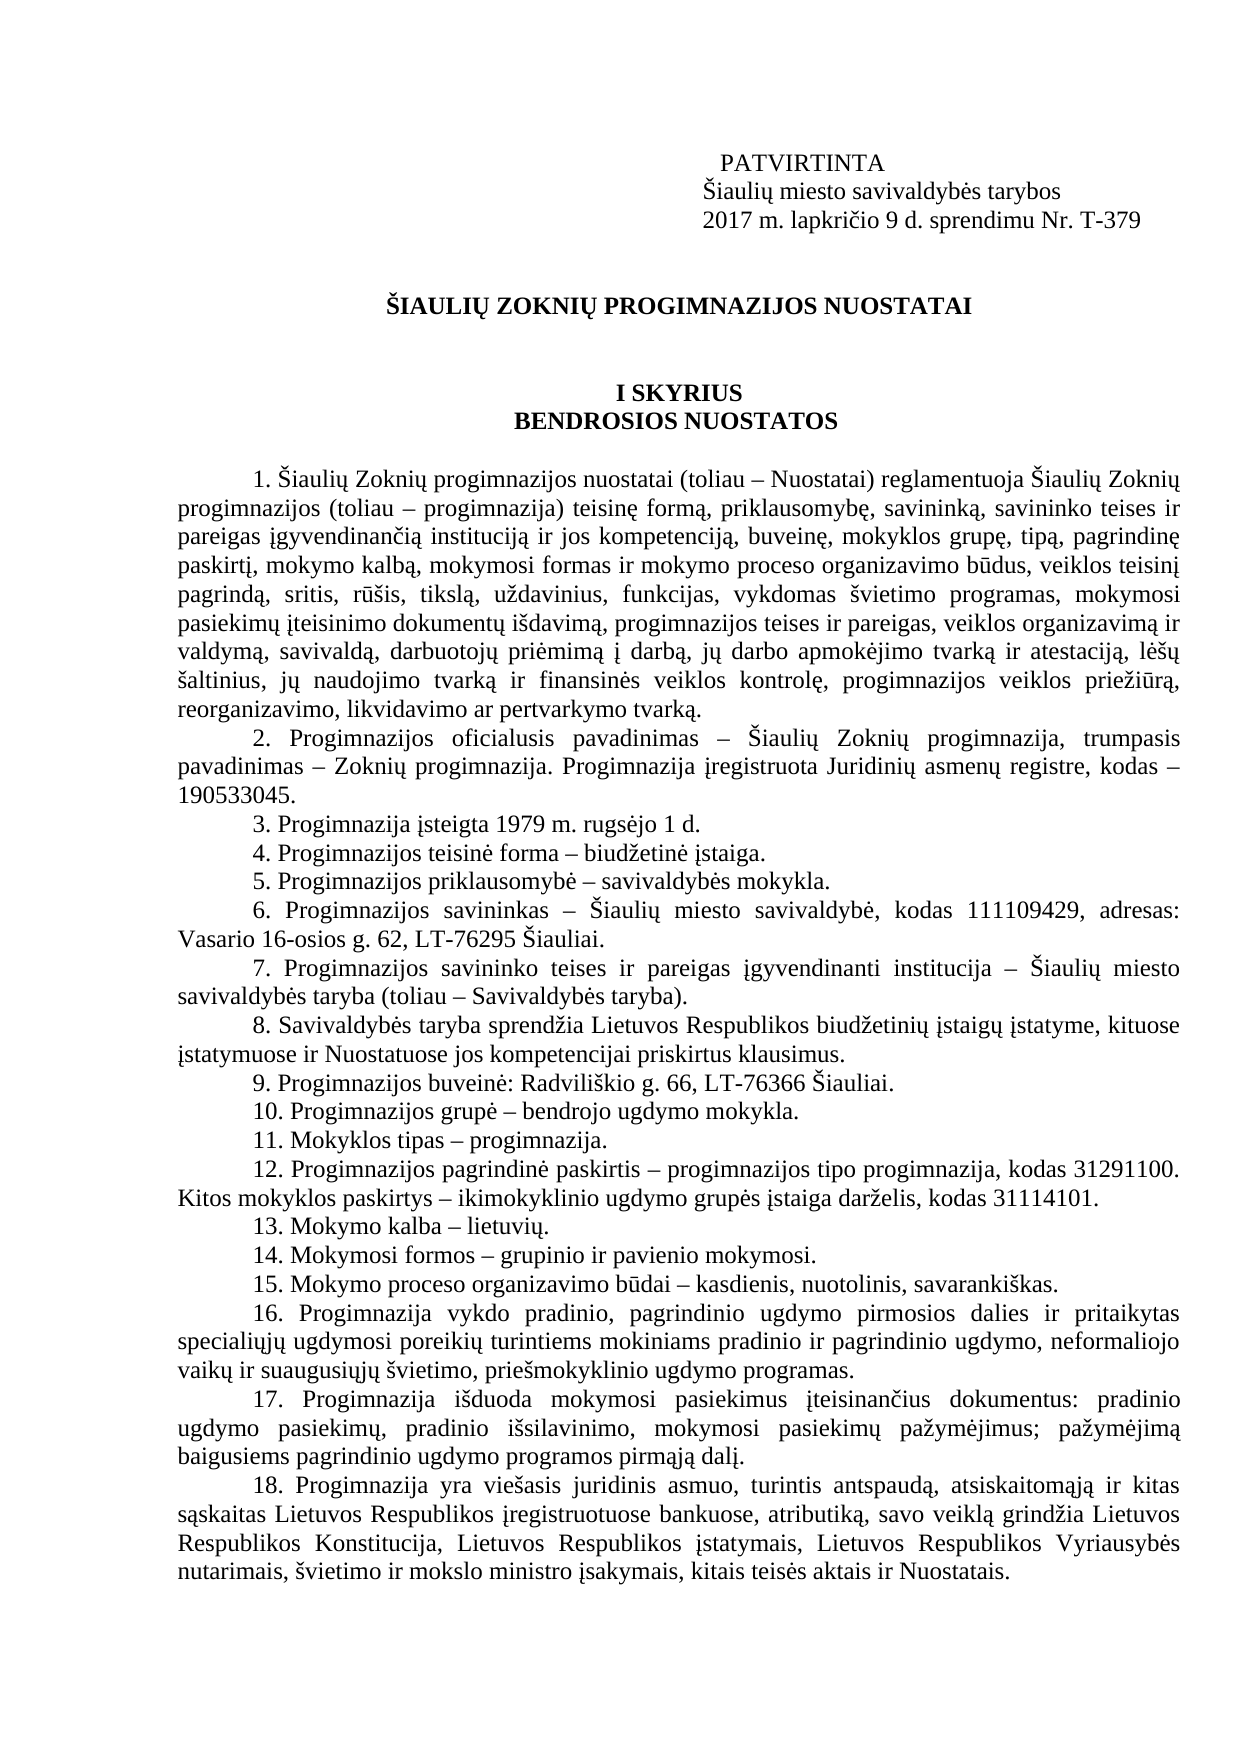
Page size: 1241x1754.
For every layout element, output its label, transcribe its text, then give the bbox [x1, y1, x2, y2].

text 17. Progimnazija išduoda mokymosi pasiekimus įteisinančius dokumentus: pradinio ugdymo pasiekimų, pradinio išsilavinimo, mokymosi pasiekimų pažymėjimus; pažymėjimą baigusiems pagrindinio ugdymo programos pirmąją dalį. [177, 1384, 1181, 1470]
text 2. Progimnazijos oficialusis pavadinimas – Šiaulių Zoknių progimnazija, trumpasis pavadinimas – Zoknių progimnazija. Progimnazija įregistruota Juridinių asmenų registre, kodas – 190533045. [177, 723, 1181, 809]
text Šiaulių miesto savivaldybės tarybos [177, 176, 1181, 205]
text 16. Progimnazija vykdo pradinio, pagrindinio ugdymo pirmosios dalies ir pritaikytas specialiųjų ugdymosi poreikių turintiems mokiniams pradinio ir pagrindinio ugdymo, neformaliojo vaikų ir suaugusiųjų švietimo, priešmokyklinio ugdymo programas. [177, 1298, 1181, 1384]
text 18. Progimnazija yra viešasis juridinis asmuo, turintis antspaudą, atsiskaitomąją ir kitas sąskaitas Lietuvos Respublikos įregistruotuose bankuose, atributiką, savo veiklą grindžia Lietuvos Respublikos Konstitucija, Lietuvos Respublikos įstatymais, Lietuvos Respublikos Vyriausybės nutarimais, švietimo ir mokslo ministro įsakymais, kitais teisės aktais ir Nuostatais. [177, 1470, 1181, 1585]
text 5. Progimnazijos priklausomybė – savivaldybės mokykla. [177, 866, 1181, 895]
text 12. Progimnazijos pagrindinė paskirtis – progimnazijos tipo progimnazija, kodas 31291100. Kitos mokyklos paskirtys – ikimokyklinio ugdymo grupės įstaiga darželis, kodas 31114101. [177, 1154, 1181, 1211]
text I SKYRIUS [177, 378, 1181, 406]
text 9. Progimnazijos buveinė: Radviliškio g. 66, LT-76366 Šiauliai. [177, 1068, 1181, 1096]
text 11. Mokyklos tipas – progimnazija. [177, 1125, 1181, 1154]
text 1. Šiaulių Zoknių progimnazijos nuostatai (toliau – Nuostatai) reglamentuoja Šiaulių Zoknių progimnazijos (toliau – progimnazija) teisinę formą, priklausomybę, savininką, savininko teises ir pareigas įgyvendinančią instituciją ir jos kompetenciją, buveinę, mokyklos grupę, tipą, pagrindinę paskirtį, mokymo kalbą, mokymosi formas ir mokymo proceso organizavimo būdus, veiklos teisinį pagrindą, sritis, rūšis, tikslą, uždavinius, funkcijas, vykdomas švietimo programas, mokymosi pasiekimų įteisinimo dokumentų išdavimą, progimnazijos teises ir pareigas, veiklos organizavimą ir valdymą, savivaldą, darbuotojų priėmimą į darbą, jų darbo apmokėjimo tvarką ir atestaciją, lėšų šaltinius, jų naudojimo tvarką ir finansinės veiklos kontrolę, progimnazijos veiklos priežiūrą, reorganizavimo, likvidavimo ar pertvarkymo tvarką. [177, 464, 1181, 723]
text 6. Progimnazijos savininkas – Šiaulių miesto savivaldybė, kodas 111109429, adresas: Vasario 16-osios g. 62, LT-76295 Šiauliai. [177, 895, 1181, 953]
text 8. Savivaldybės taryba sprendžia Lietuvos Respublikos biudžetinių įstaigų įstatyme, kituose įstatymuose ir Nuostatuose jos kompetencijai priskirtus klausimus. [177, 1010, 1181, 1068]
text 15. Mokymo proceso organizavimo būdai – kasdienis, nuotolinis, savarankiškas. [177, 1269, 1181, 1298]
text ŠIAULIŲ ZOKNIŲ PROGIMNAZIJOS NUOSTATAI [177, 291, 1181, 320]
text 3. Progimnazija įsteigta 1979 m. rugsėjo 1 d. [177, 809, 1181, 838]
text 2017 m. lapkričio 9 d. sprendimu Nr. T-379 [177, 205, 1181, 234]
text 4. Progimnazijos teisinė forma – biudžetinė įstaiga. [177, 838, 1181, 866]
text 7. Progimnazijos savininko teises ir pareigas įgyvendinanti institucija – Šiaulių miesto savivaldybės taryba (toliau – Savivaldybės taryba). [177, 953, 1181, 1010]
text 10. Progimnazijos grupė – bendrojo ugdymo mokykla. [177, 1096, 1181, 1125]
text BENDROSIOS NUOSTATOS [177, 406, 1181, 435]
text 14. Mokymosi formos – grupinio ir pavienio mokymosi. [177, 1240, 1181, 1269]
text 13. Mokymo kalba – lietuvių. [177, 1211, 1181, 1240]
text PATVIRTINTA [177, 148, 1181, 176]
